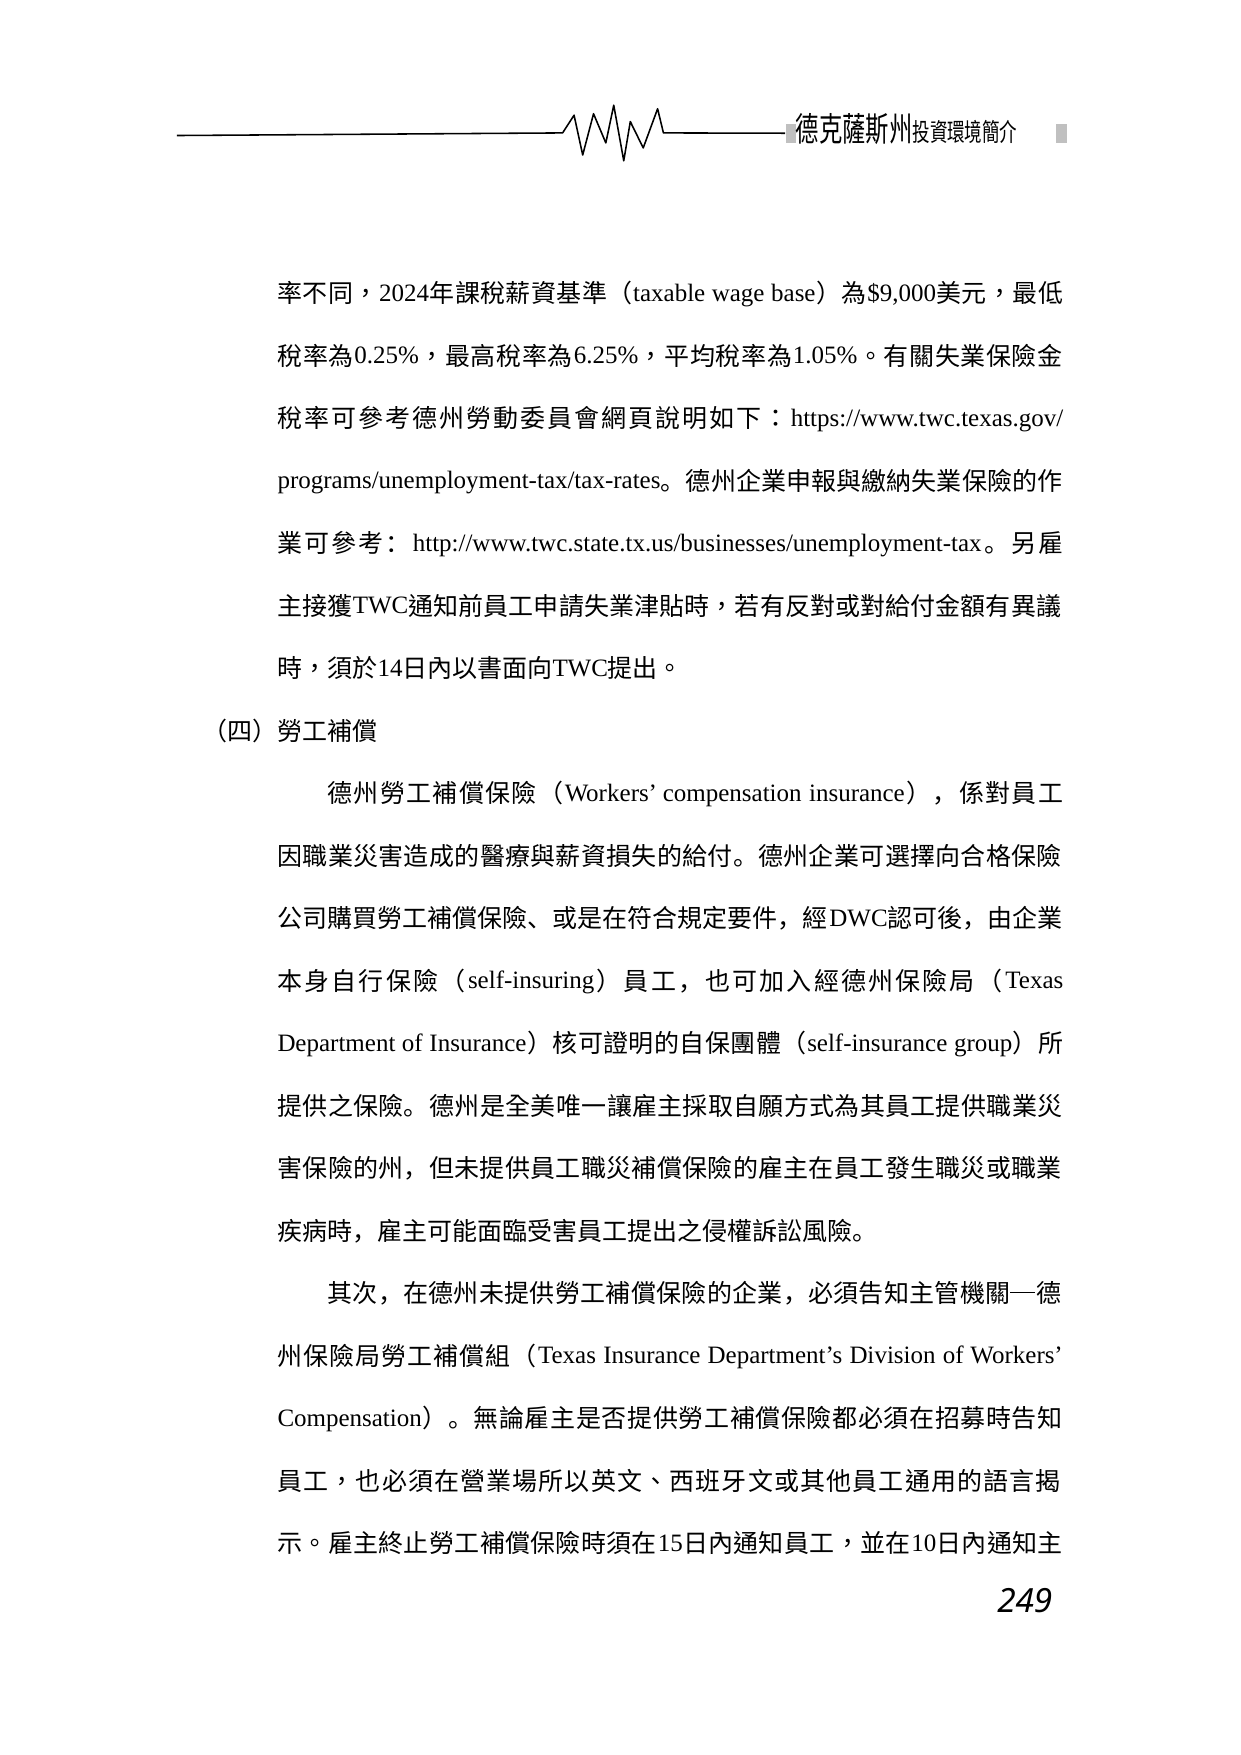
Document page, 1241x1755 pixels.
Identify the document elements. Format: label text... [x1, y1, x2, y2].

text （四）勞工補償 [202, 688, 1063, 750]
text 率不同，2024年課稅薪資基準（taxable wage base）為$9,000美元，最低稅率為0.25%，最高稅率為6.25%，平均稅率為1.05%。有關失業保險金稅率可參考德州勞動委員會網頁說明如下：https://www.twc.texas.gov/ programs/unemployment-tax/tax-rates。德州企業申報與繳納失業保險的作業可參考：http://www.twc.state.tx.us/businesses/unemployment-tax。另雇主接獲TWC通知前員工申請失業津貼時，若有反對或對給付金額有異議時，須於14日內以書面向TWC提出。 [277, 250, 1063, 688]
text 其次，在德州未提供勞工補償保險的企業，必須告知主管機關─德州保險局勞工補償組（Texas Insurance Department’s Division of Workers’ Compensation）。無論雇主是否提供勞工補償保險都必須在招募時告知員工，也必須在營業場所以英文、西班牙文或其他員工通用的語言揭示。雇主終止勞工補償保險時須在15日內通知員工，並在10日內通知主 [277, 1250, 1063, 1563]
text 德州勞工補償保險（Workers’ compensation insurance），係對員工因職業災害造成的醫療與薪資損失的給付。德州企業可選擇向合格保險公司購買勞工補償保險、或是在符合規定要件，經DWC認可後，由企業本身自行保險（self-insuring）員工，也可加入經德州保險局（Texas Department of Insurance）核可證明的自保團體（self-insurance group）所提供之保險。德州是全美唯一讓雇主採取自願方式為其員工提供職業災害保險的州，但未提供員工職災補償保險的雇主在員工發生職災或職業疾病時，雇主可能面臨受害員工提出之侵權訴訟風險。 [277, 750, 1063, 1250]
